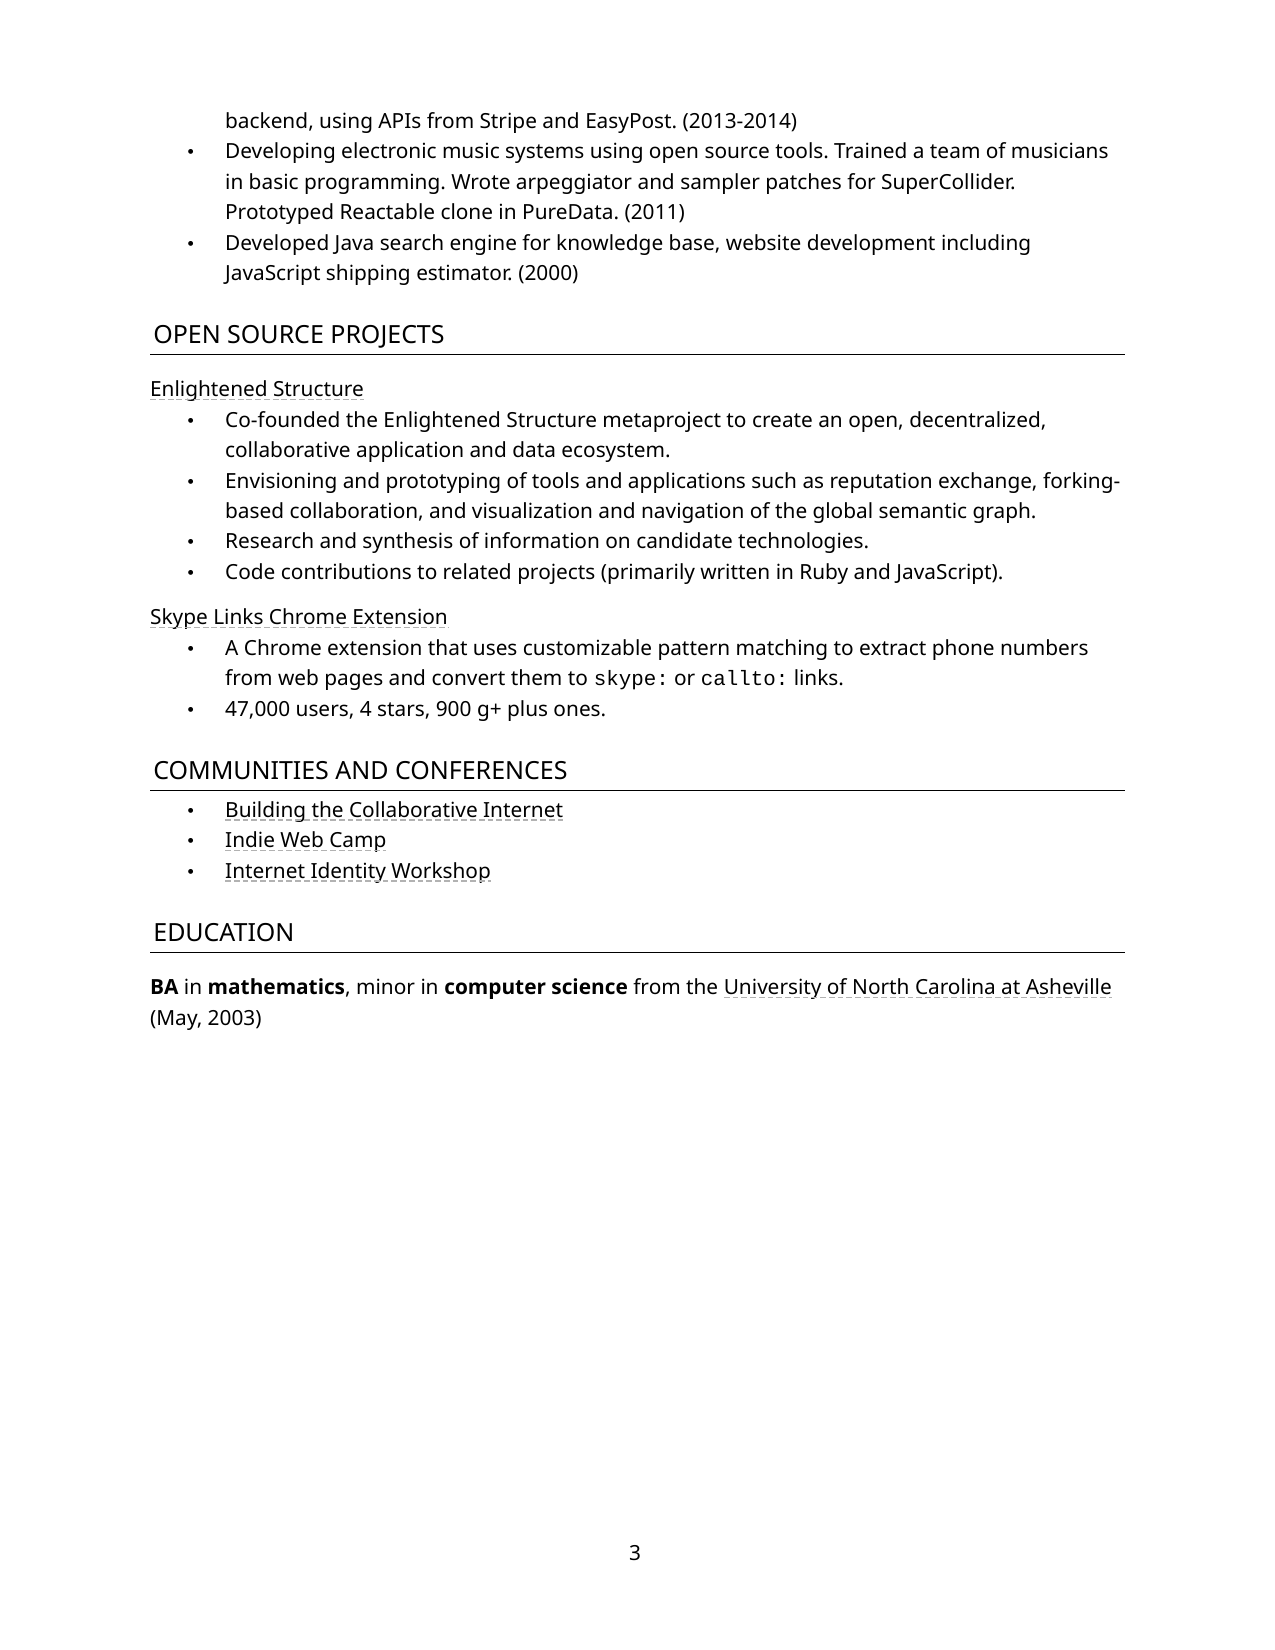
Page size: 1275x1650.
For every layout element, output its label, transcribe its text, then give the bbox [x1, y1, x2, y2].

subtitle Open Source Projects [150, 314, 1125, 354]
list Internet Identity Workshop [187, 856, 1125, 884]
list Co-founded the Enlightened Structure metaproject to create an open, decentralized, collaborative application and data ecosystem. [187, 405, 1125, 464]
list Developed Java search engine for knowledge base, website development including JavaScript shipping estimator. (2000) [187, 228, 1125, 286]
subtitle Education [150, 912, 1125, 952]
text Skype Links Chrome Extension [150, 602, 1125, 631]
list Developing electronic music systems using open source tools. Trained a team of musicians in basic programming. Wrote arpeggiator and sampler patches for SuperCollider. Prototyped Reactable clone in PureData. (2011) [187, 136, 1125, 226]
list Envisioning and prototyping of tools and applications such as reputation exchange, forking-based collaboration, and visualization and navigation of the global semantic graph. [187, 466, 1125, 524]
list A Chrome extension that uses customizable pattern matching to extract phone numbers from web pages and convert them to skype: or callto: links. [187, 633, 1125, 692]
list backend, using APIs from Stripe and EasyPost. (2013-2014) [187, 106, 1125, 134]
text BA in mathematics, minor in computer science from the University of North Carolina at Asheville (May, 2003) [150, 972, 1125, 1031]
subtitle Communities and Conferences [150, 750, 1125, 790]
list Research and synthesis of information on candidate technologies. [187, 527, 1125, 555]
list Indie Web Camp [187, 826, 1125, 854]
text Enlightened Structure [150, 374, 1125, 403]
list Code contributions to related projects (primarily written in Ruby and JavaScript). [187, 557, 1125, 585]
list Building the Collaborative Internet [187, 795, 1125, 824]
list 47,000 users, 4 stars, 900 g+ plus ones. [187, 694, 1125, 722]
